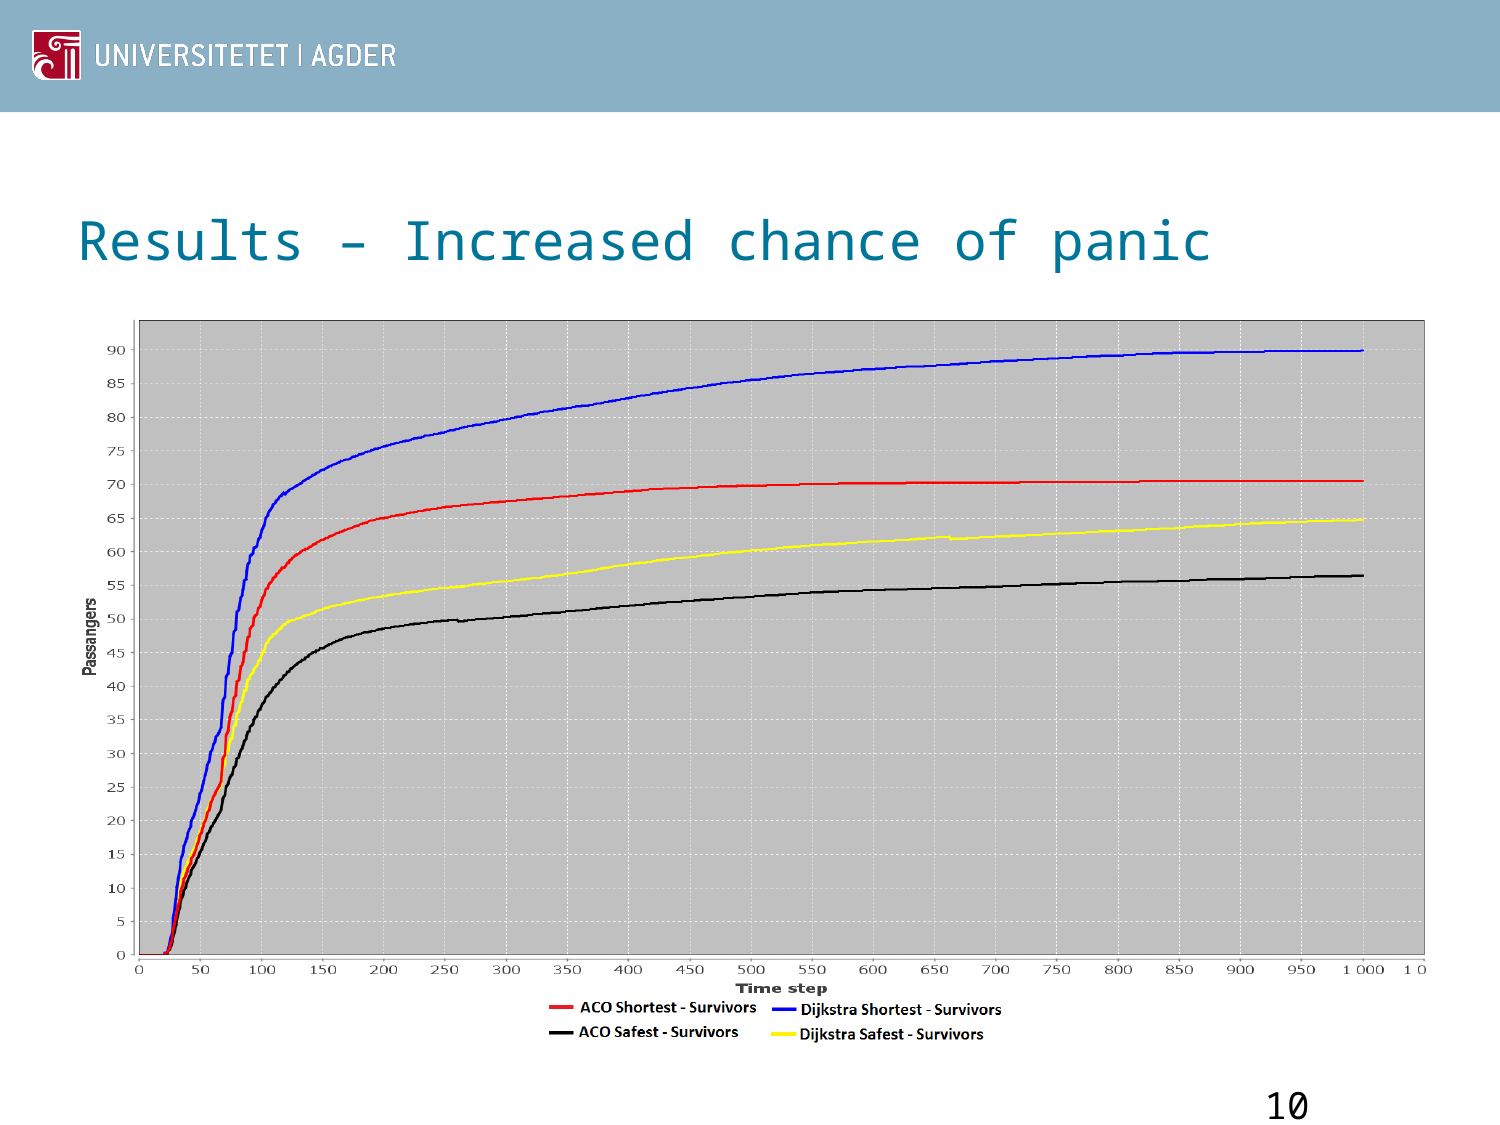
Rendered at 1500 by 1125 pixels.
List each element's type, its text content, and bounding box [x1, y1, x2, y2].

picture [32, 30, 395, 80]
picture [76, 312, 1448, 1050]
title Results – Increased chance of panic [62, 75, 1462, 279]
